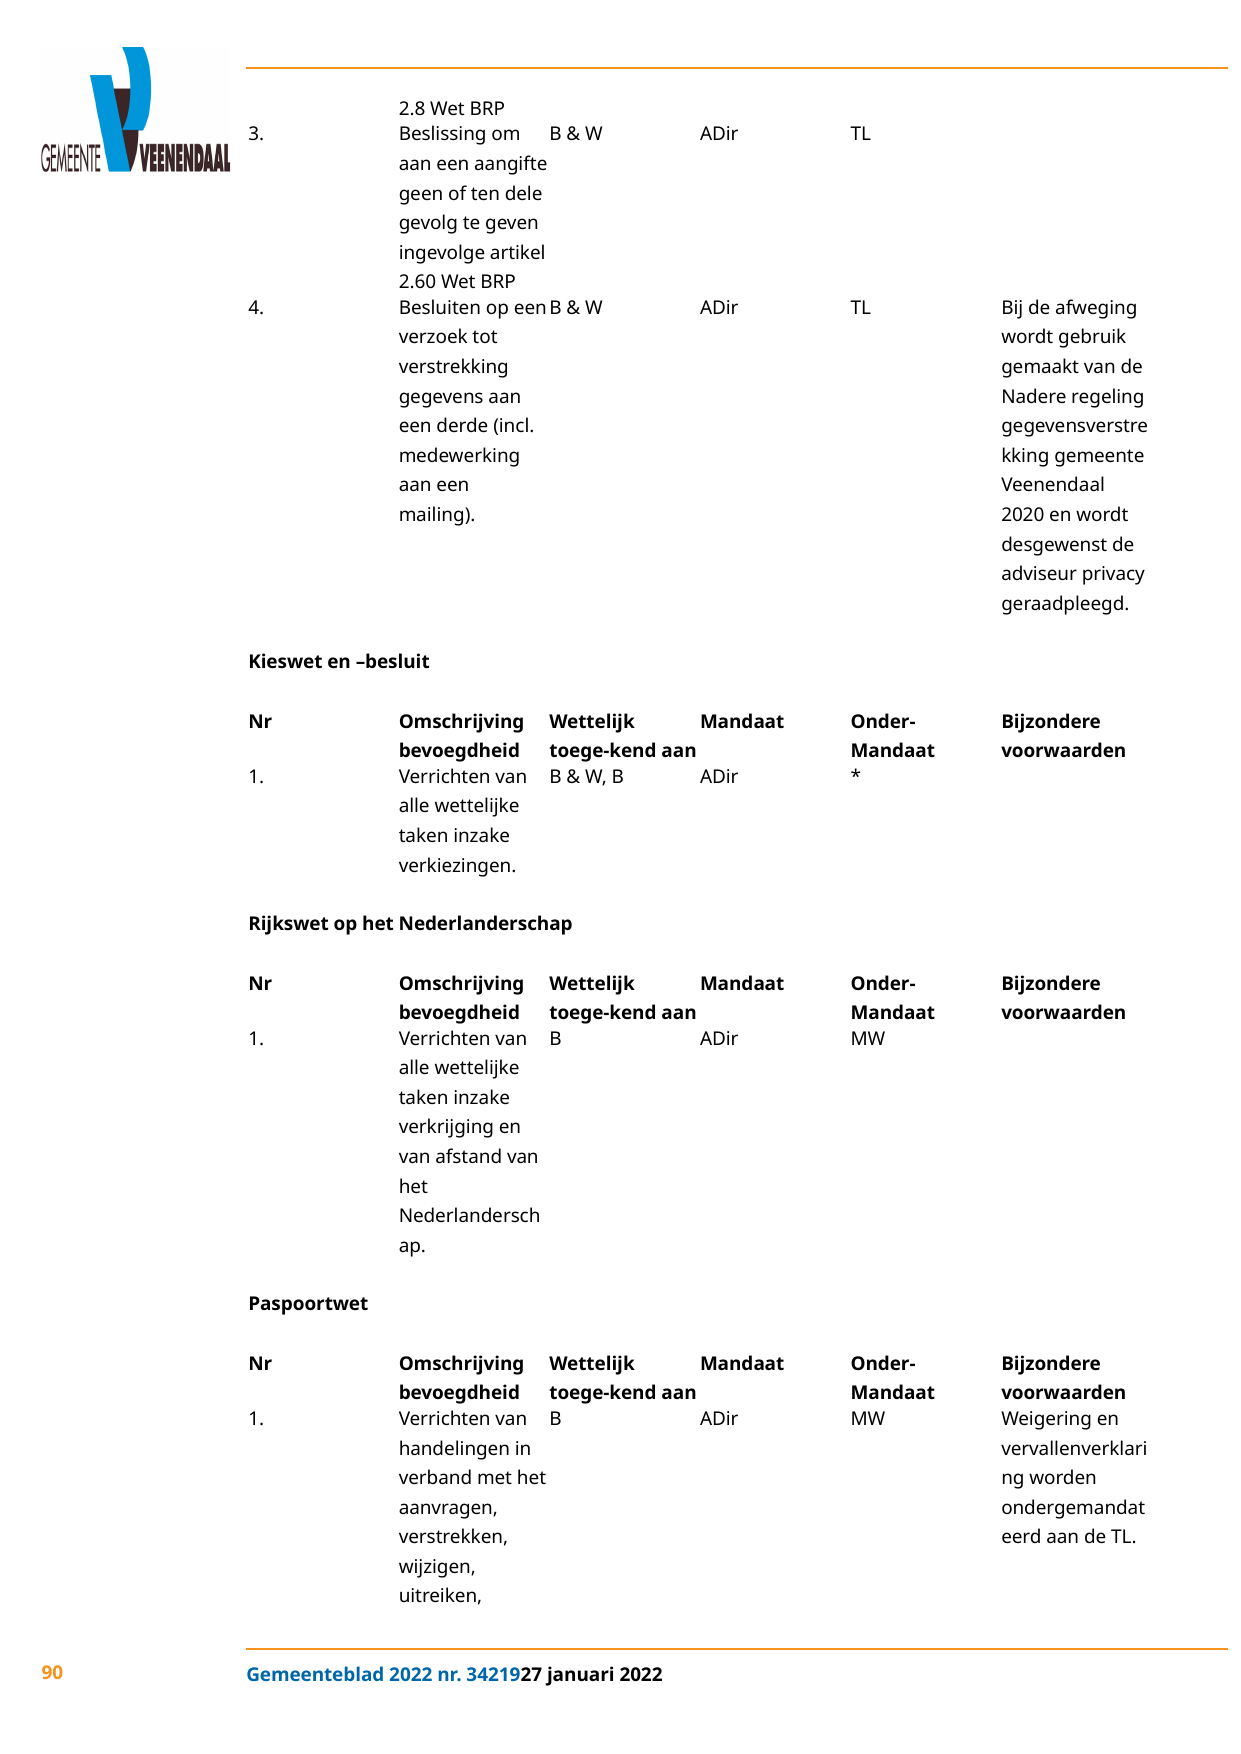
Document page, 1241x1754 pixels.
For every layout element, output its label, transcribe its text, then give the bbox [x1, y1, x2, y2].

table_cell B & W, B [549, 763, 700, 878]
table_cell ADir [700, 1025, 850, 1258]
table_header Bijzondere voorwaarden [1001, 970, 1152, 1025]
table_cell Beslissing om aan een aangifte geen of ten dele gevolg te geven ingevolge artikel 2.60 Wet BRP [399, 121, 549, 294]
table_cell B [549, 1025, 700, 1258]
table_header Omschrijving bevoegdheid [399, 708, 549, 763]
table_cell 1. [248, 1405, 398, 1608]
table_header Mandaat [700, 1350, 850, 1405]
table_header Bijzondere voorwaarden [1001, 1350, 1152, 1405]
table_header Wettelijk toege-kend aan [549, 1350, 700, 1405]
table_cell [850, 95, 1001, 121]
table_cell B & W [549, 294, 700, 616]
table_header Bijzondere voorwaarden [1001, 708, 1152, 763]
table_cell 3. [248, 121, 398, 294]
table_header Nr [248, 1350, 398, 1405]
table_cell ADir [700, 1405, 850, 1608]
table_cell [1001, 763, 1152, 878]
table_cell TL [850, 121, 1001, 294]
table_cell Verrichten van handelingen in verband met het aanvragen, verstrekken, wijzigen, uitreiken, [399, 1405, 549, 1608]
table_cell [549, 95, 700, 121]
text Rijkswet op het Nederlanderschap [248, 910, 1152, 936]
table_cell MW [850, 1405, 1001, 1608]
table_cell ADir [700, 121, 850, 294]
table_header Onder- Mandaat [850, 1350, 1001, 1405]
table_header Wettelijk toege-kend aan [549, 708, 700, 763]
table_cell * [850, 763, 1001, 878]
table_header Onder- Mandaat [850, 708, 1001, 763]
picture [123, 47, 231, 172]
table_header Nr [248, 708, 398, 763]
table_header Mandaat [700, 708, 850, 763]
table_cell B [549, 1405, 700, 1608]
table_cell [248, 95, 398, 121]
table_header Omschrijving bevoegdheid [399, 970, 549, 1025]
table_header Mandaat [700, 970, 850, 1025]
table_cell ADir [700, 294, 850, 616]
table_header Wettelijk toege-kend aan [549, 970, 700, 1025]
table_cell Verrichten van alle wettelijke taken inzake verkrijging en van afstand van het Nederlanderschap. [399, 1025, 549, 1258]
table_header Onder- Mandaat [850, 970, 1001, 1025]
text Paspoortwet [248, 1291, 1152, 1316]
text Kieswet en –besluit [248, 648, 1152, 674]
table_cell Verrichten van alle wettelijke taken inzake verkiezingen. [399, 763, 549, 878]
table_cell MW [850, 1025, 1001, 1258]
table_header Omschrijving bevoegdheid [399, 1350, 549, 1405]
table_cell [1001, 1025, 1152, 1258]
table_cell 1. [248, 763, 398, 878]
table_cell [700, 95, 850, 121]
table_cell 2.8 Wet BRP [399, 95, 549, 121]
table_header Nr [248, 970, 398, 1025]
table_cell 4. [248, 294, 398, 616]
table_cell Weigering en vervallenverklaring worden ondergemandateerd aan de TL. [1001, 1405, 1152, 1608]
table_cell 1. [248, 1025, 398, 1258]
table_cell ADir [700, 763, 850, 878]
table_cell B & W [549, 121, 700, 294]
picture [41, 47, 130, 172]
table_cell Bij de afweging wordt gebruik gemaakt van de Nadere regeling gegevensverstrekking gemeente Veenendaal 2020 en wordt desgewenst de adviseur privacy geraadpleegd. [1001, 294, 1152, 616]
table_cell [1001, 95, 1152, 121]
table_cell TL [850, 294, 1001, 616]
table_cell Besluiten op een verzoek tot verstrekking gegevens aan een derde (incl. medewerking aan een mailing). [399, 294, 549, 616]
table_cell [1001, 121, 1152, 294]
